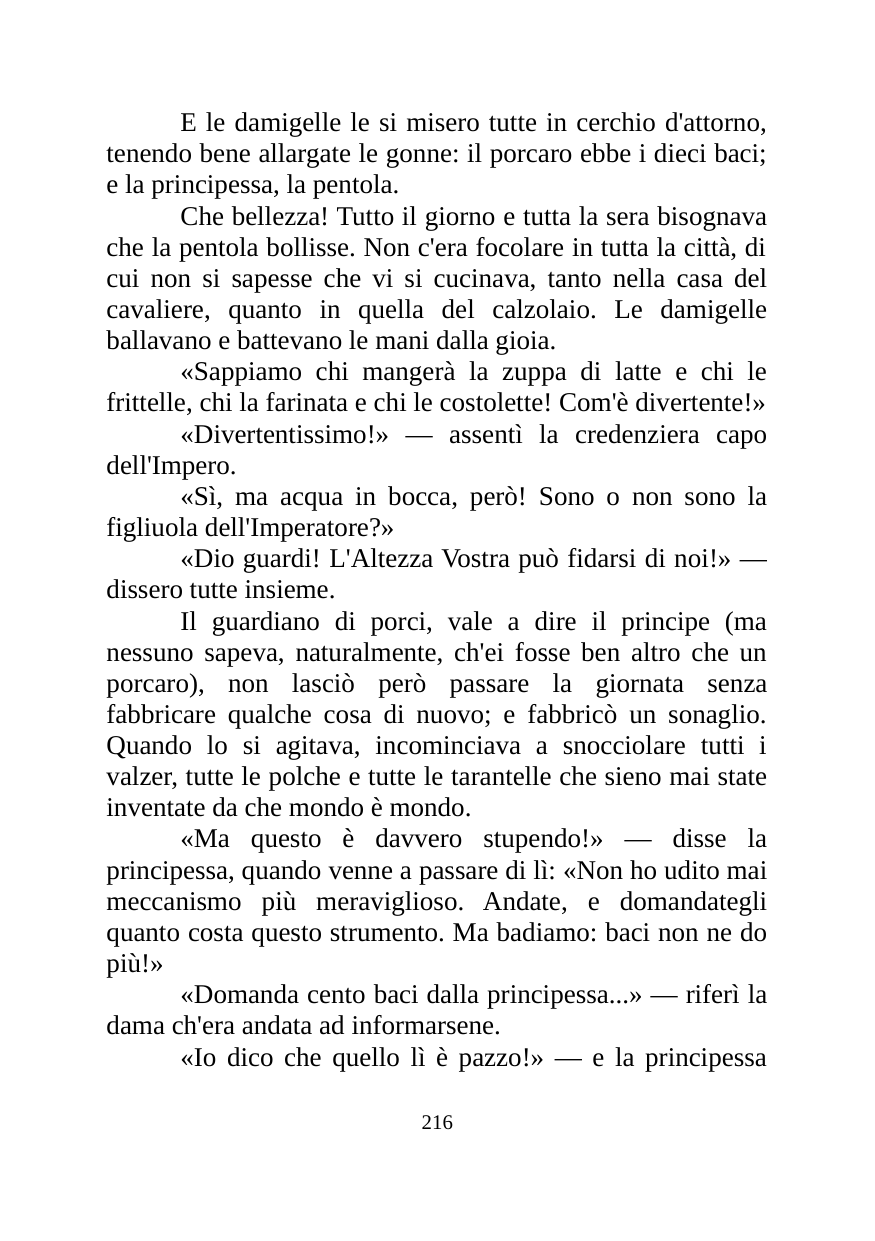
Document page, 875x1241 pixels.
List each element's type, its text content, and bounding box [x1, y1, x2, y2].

text «Sappiamo chi mangerà la zuppa di latte e chi le frittelle, chi la farinata e chi le costolette! Com'è divertente!» [106, 355, 768, 418]
text E le damigelle le si misero tutte in cerchio d'attorno, tenendo bene allargate le gonne: il porcaro ebbe i dieci baci; e la principessa, la pentola. [106, 106, 768, 200]
text «Divertentissimo!» — assentì la credenziera capo dell'Impero. [106, 418, 768, 480]
text «Io dico che quello lì è pazzo!» — e la principessa [106, 1041, 768, 1072]
text Il guardiano di porci, vale a dire il principe (ma nessuno sapeva, naturalmente, ch'ei fosse ben altro che un porcaro), non lasciò però passare la giornata senza fabbricare qualche cosa di nuovo; e fabbricò un sonaglio. Quando lo si agitava, incominciava a snocciolare tutti i valzer, tutte le polche e tutte le tarantelle che sieno mai state inventate da che mondo è mondo. [106, 604, 768, 823]
text «Dio guardi! L'Altezza Vostra può fidarsi di noi!» — dissero tutte insieme. [106, 542, 768, 604]
text «Domanda cento baci dalla principessa...» — riferì la dama ch'era andata ad informarsene. [106, 978, 768, 1041]
text Che bellezza! Tutto il giorno e tutta la sera bisognava che la pentola bollisse. Non c'era focolare in tutta la città, di cui non si sapesse che vi si cucinava, tanto nella casa del cavaliere, quanto in quella del calzolaio. Le damigelle ballavano e battevano le mani dalla gioia. [106, 200, 768, 355]
text «Ma questo è davvero stupendo!» — disse la principessa, quando venne a passare di lì: «Non ho udito mai meccanismo più meraviglioso. Andate, e domandategli quanto costa questo strumento. Ma badiamo: baci non ne do più!» [106, 823, 768, 978]
text «Sì, ma acqua in bocca, però! Sono o non sono la figliuola dell'Imperatore?» [106, 480, 768, 542]
